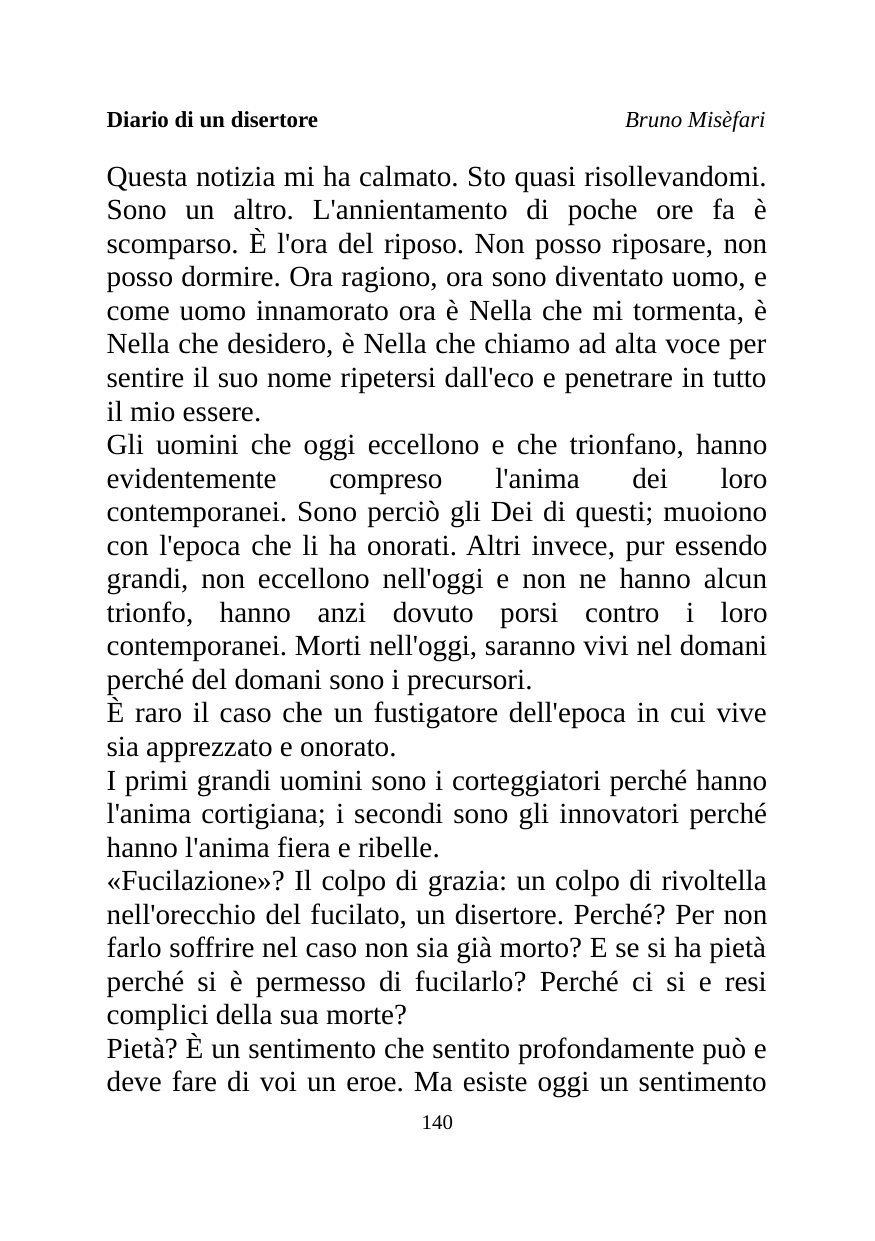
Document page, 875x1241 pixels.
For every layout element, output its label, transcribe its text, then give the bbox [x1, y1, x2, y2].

text Questa notizia mi ha calmato. Sto quasi risollevandomi. Sono un altro. L'annientamento di poche ore fa è scomparso. È l'ora del riposo. Non posso riposare, non posso dormire. Ora ragiono, ora sono diventato uomo, e come uomo innamorato ora è Nella che mi tormenta, è Nella che desidero, è Nella che chiamo ad alta voce per sentire il suo nome ripetersi dall'eco e penetrare in tutto il mio essere. [106, 159, 768, 427]
text I primi grandi uomini sono i corteggiatori perché hanno l'anima cortigiana; i secondi sono gli innovatori perché hanno l'anima fiera e ribelle. [106, 763, 768, 863]
text È raro il caso che un fustigatore dell'epoca in cui vive sia apprezzato e onorato. [106, 696, 768, 763]
text Gli uomini che oggi eccellono e che trionfano, hanno evidentemente compreso l'anima dei loro contemporanei. Sono perciò gli Dei di questi; muoiono con l'epoca che li ha onorati. Altri invece, pur essendo grandi, non eccellono nell'oggi e non ne hanno alcun trionfo, hanno anzi dovuto porsi contro i loro contemporanei. Morti nell'oggi, saranno vivi nel domani perché del domani sono i precursori. [106, 427, 768, 696]
text Pietà? È un sentimento che sentito profondamente può e deve fare di voi un eroe. Ma esiste oggi un sentimento [106, 1031, 768, 1098]
text «Fucilazione»? Il colpo di grazia: un colpo di rivoltella nell'orecchio del fucilato, un disertore. Perché? Per non farlo soffrire nel caso non sia già morto? E se si ha pietà perché si è permesso di fucilarlo? Perché ci si e resi complici della sua morte? [106, 863, 768, 1031]
